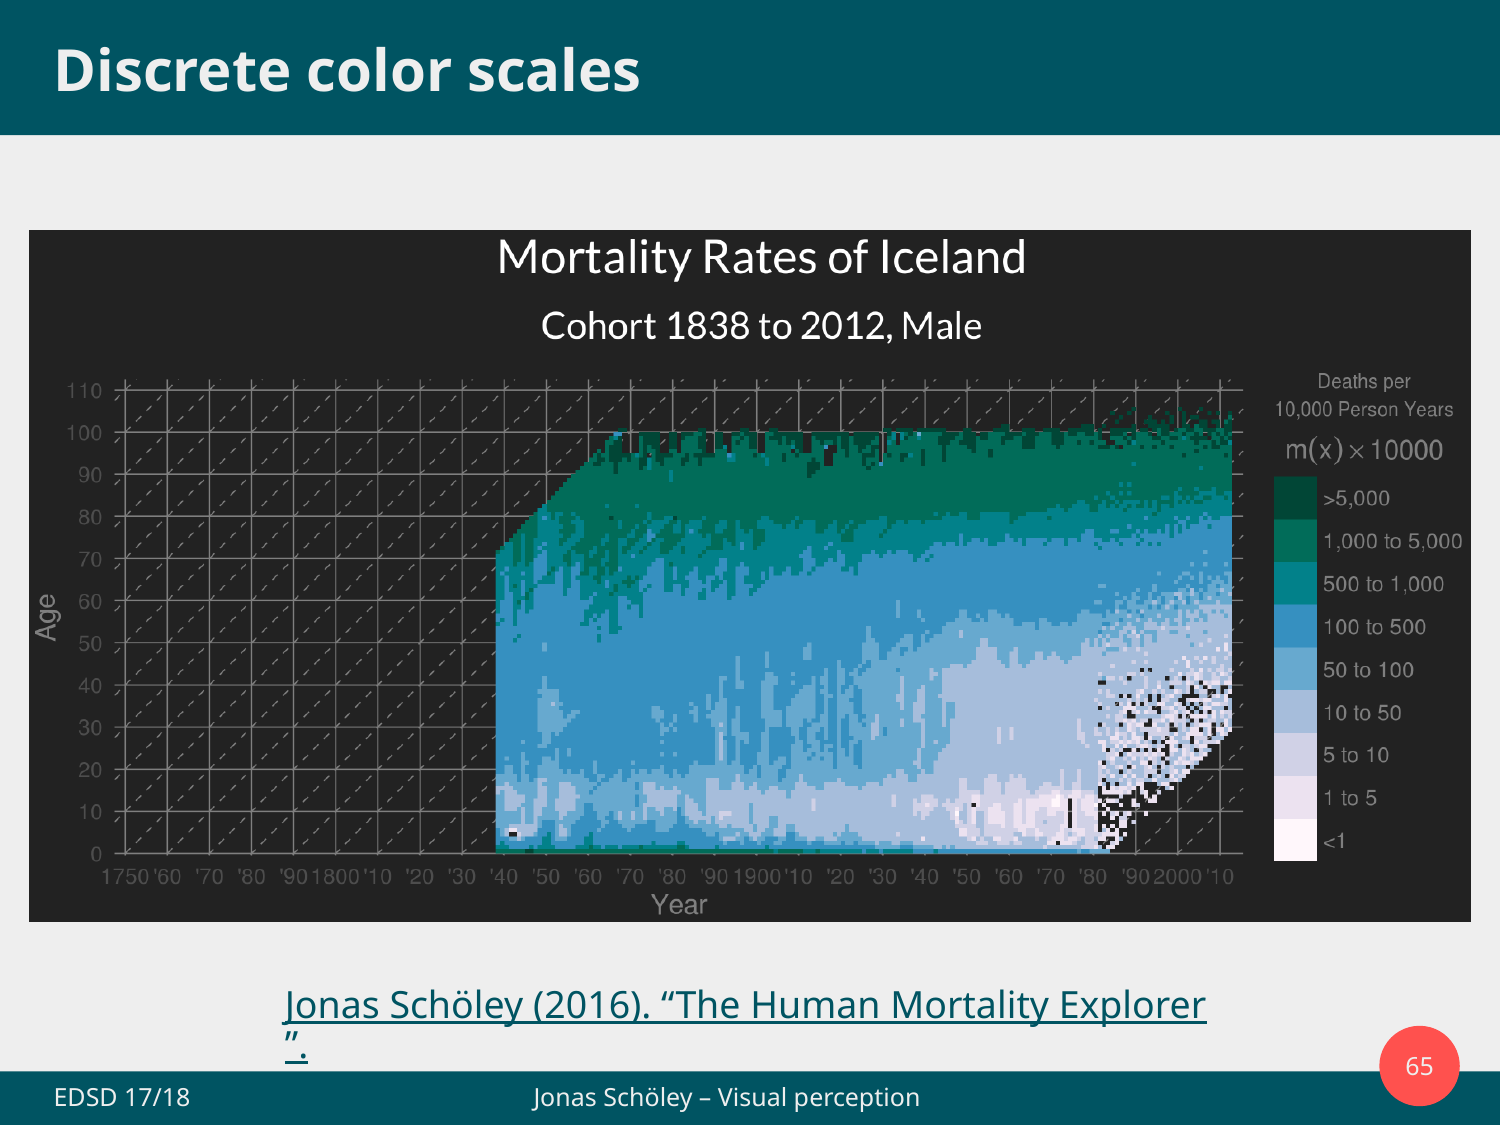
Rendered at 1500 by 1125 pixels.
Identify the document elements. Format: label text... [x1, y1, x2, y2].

text_box Jonas Schöley (2016). “The Human Mortality Explorer”. [270, 970, 1231, 1057]
picture [29, 230, 1471, 922]
title Discrete color scales [53, 0, 1447, 141]
